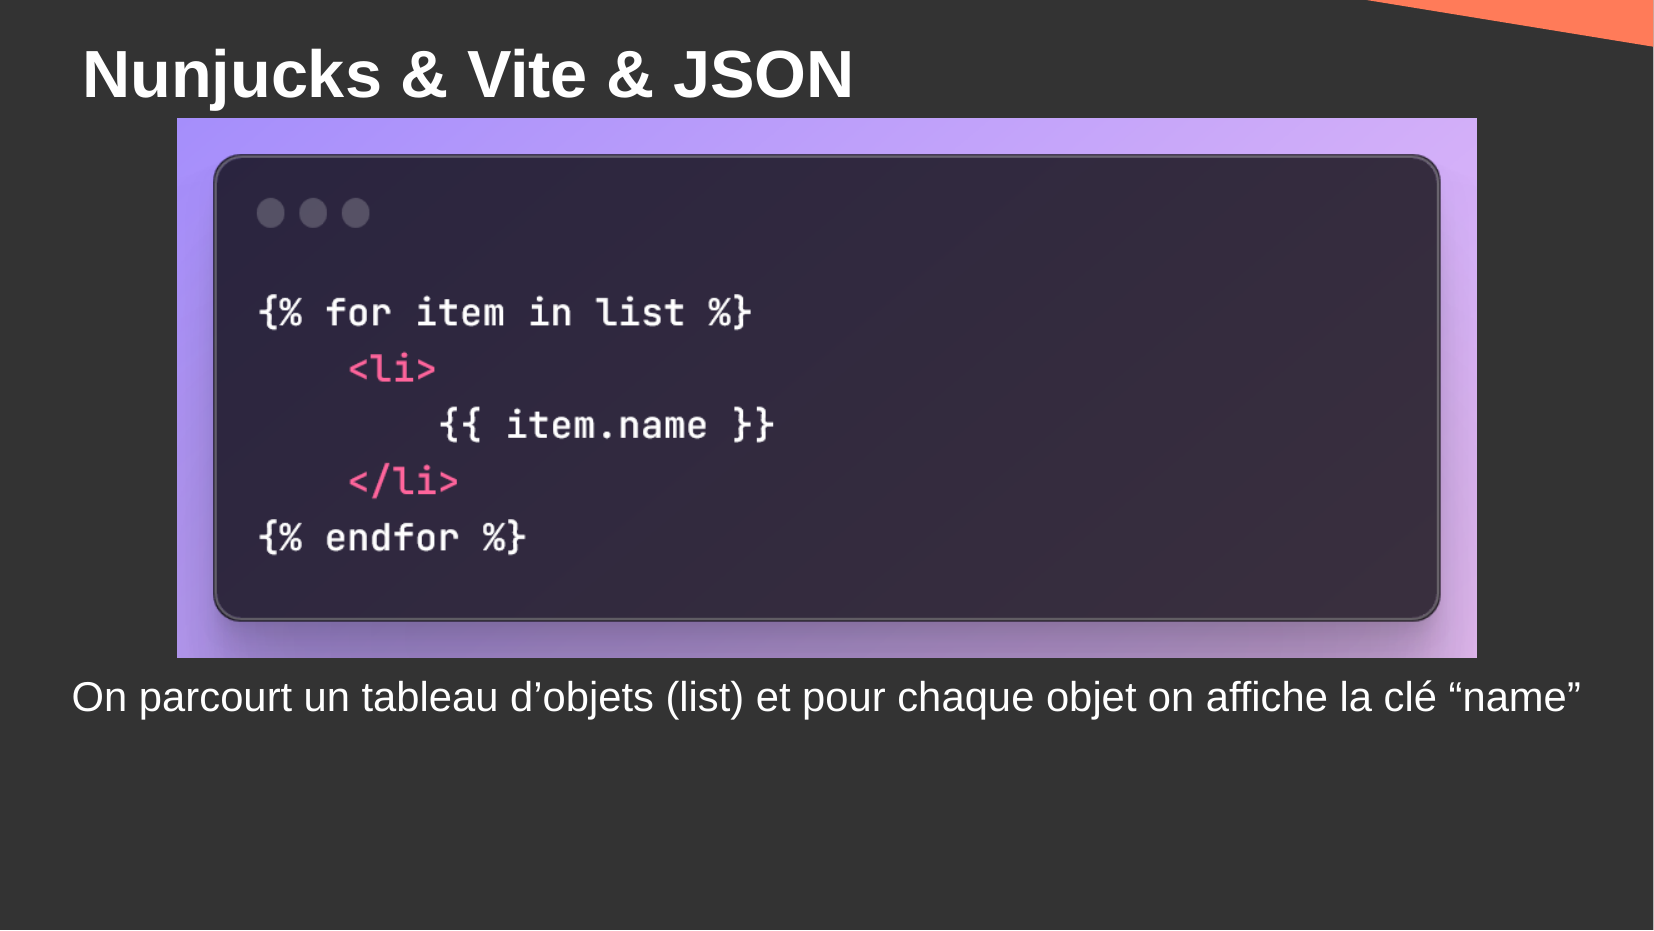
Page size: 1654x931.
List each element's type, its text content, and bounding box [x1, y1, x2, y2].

list On parcourt un tableau d’objets (list) et pour chaque objet on affiche la clé “name” [64, 673, 1589, 810]
text_box [1366, 0, 1654, 47]
title Nunjucks & Vite & JSON [82, 37, 1571, 112]
picture [177, 118, 1477, 658]
